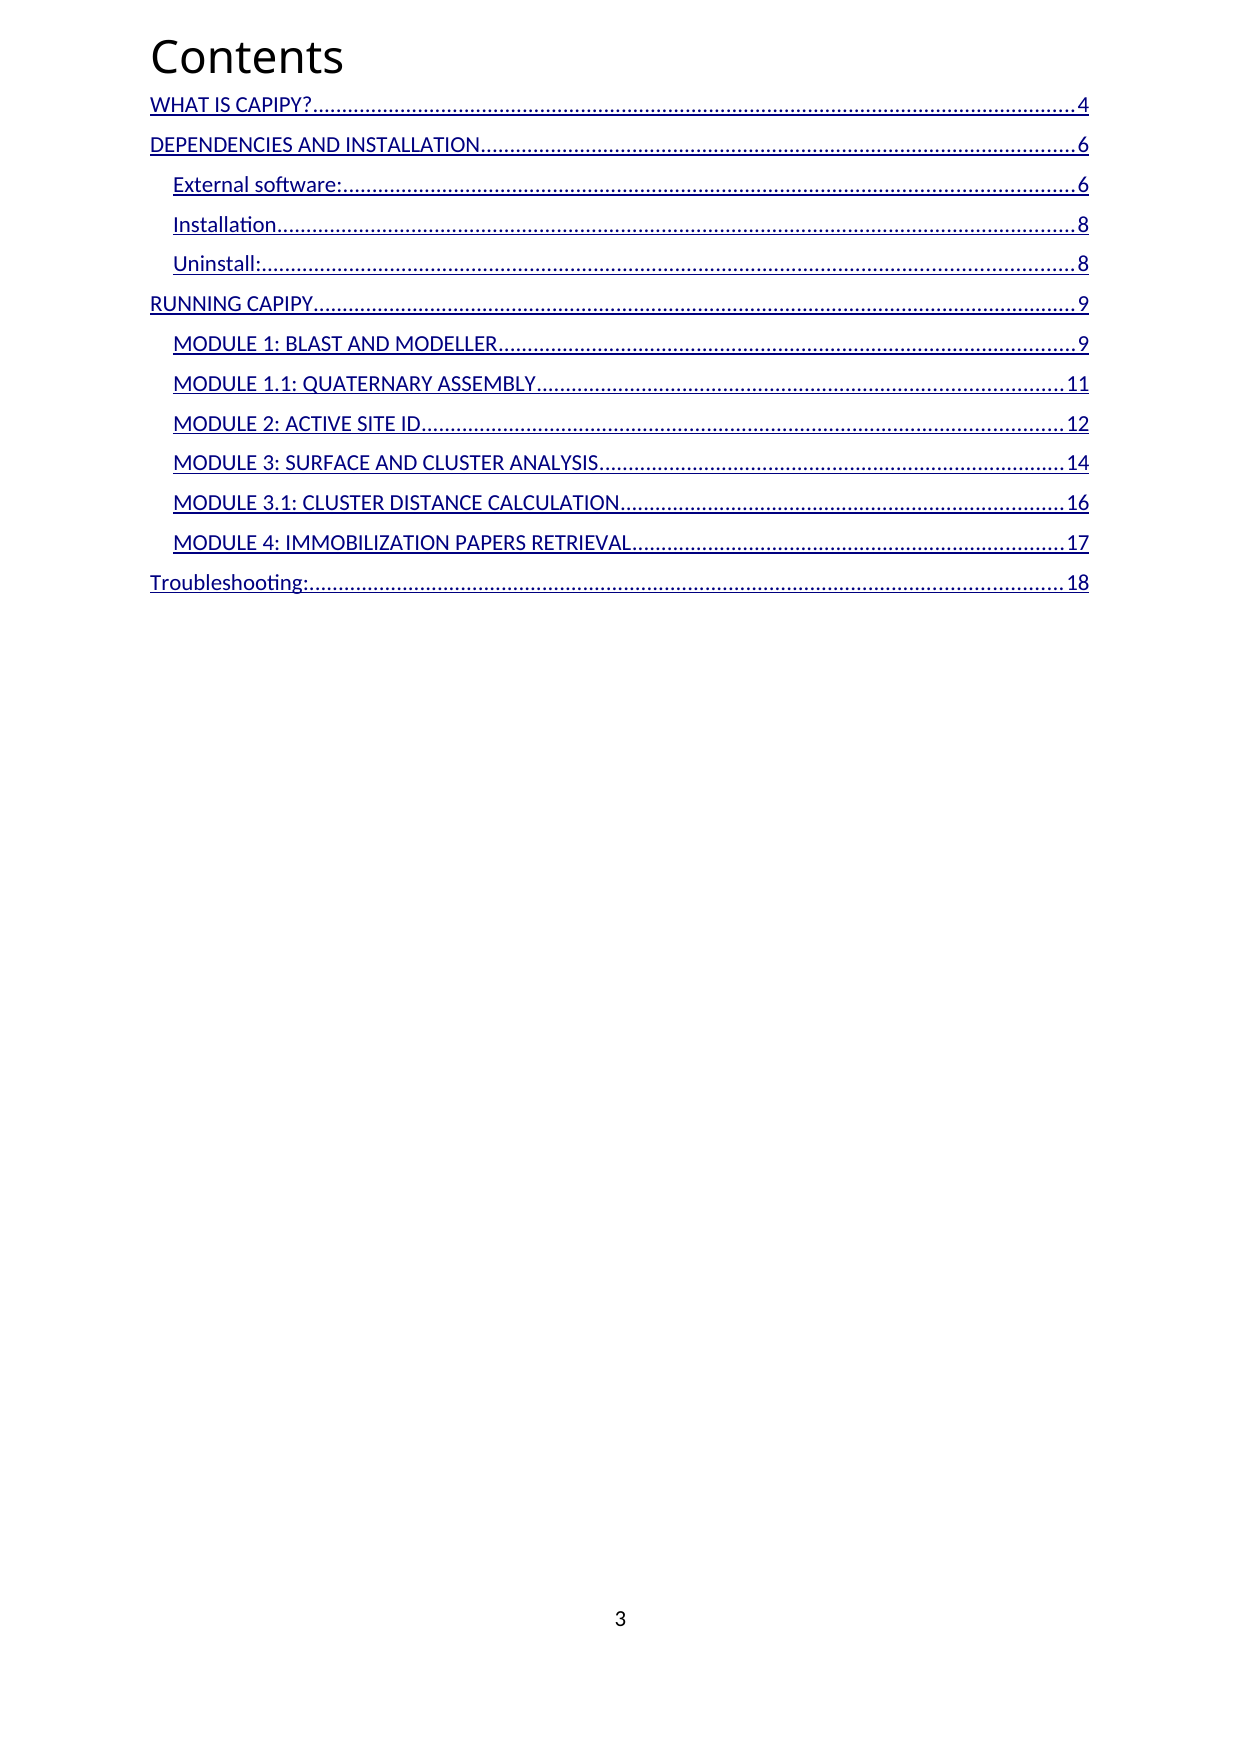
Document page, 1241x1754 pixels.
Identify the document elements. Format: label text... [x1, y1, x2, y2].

text External software: 6 [173, 170, 1090, 198]
text DEPENDENCIES AND INSTALLATION 6 [150, 130, 1090, 158]
text MODULE 1: BLAST AND MODELLER 9 [173, 329, 1090, 357]
text MODULE 1.1: QUATERNARY ASSEMBLY 11 [173, 369, 1090, 397]
text WHAT IS CAPIPY? 4 [150, 90, 1090, 118]
text Uninstall: 8 [173, 249, 1090, 278]
text MODULE 4: IMMOBILIZATION PAPERS RETRIEVAL 17 [173, 528, 1090, 556]
text RUNNING CAPIPY 9 [150, 289, 1090, 317]
subtitle Contents [150, 25, 1090, 87]
text MODULE 3: SURFACE AND CLUSTER ANALYSIS 14 [173, 448, 1090, 477]
text Troubleshooting: 18 [150, 568, 1090, 596]
text MODULE 2: ACTIVE SITE ID 12 [173, 409, 1090, 437]
text Installation 8 [173, 210, 1090, 238]
text MODULE 3.1: CLUSTER DISTANCE CALCULATION 16 [173, 488, 1090, 516]
